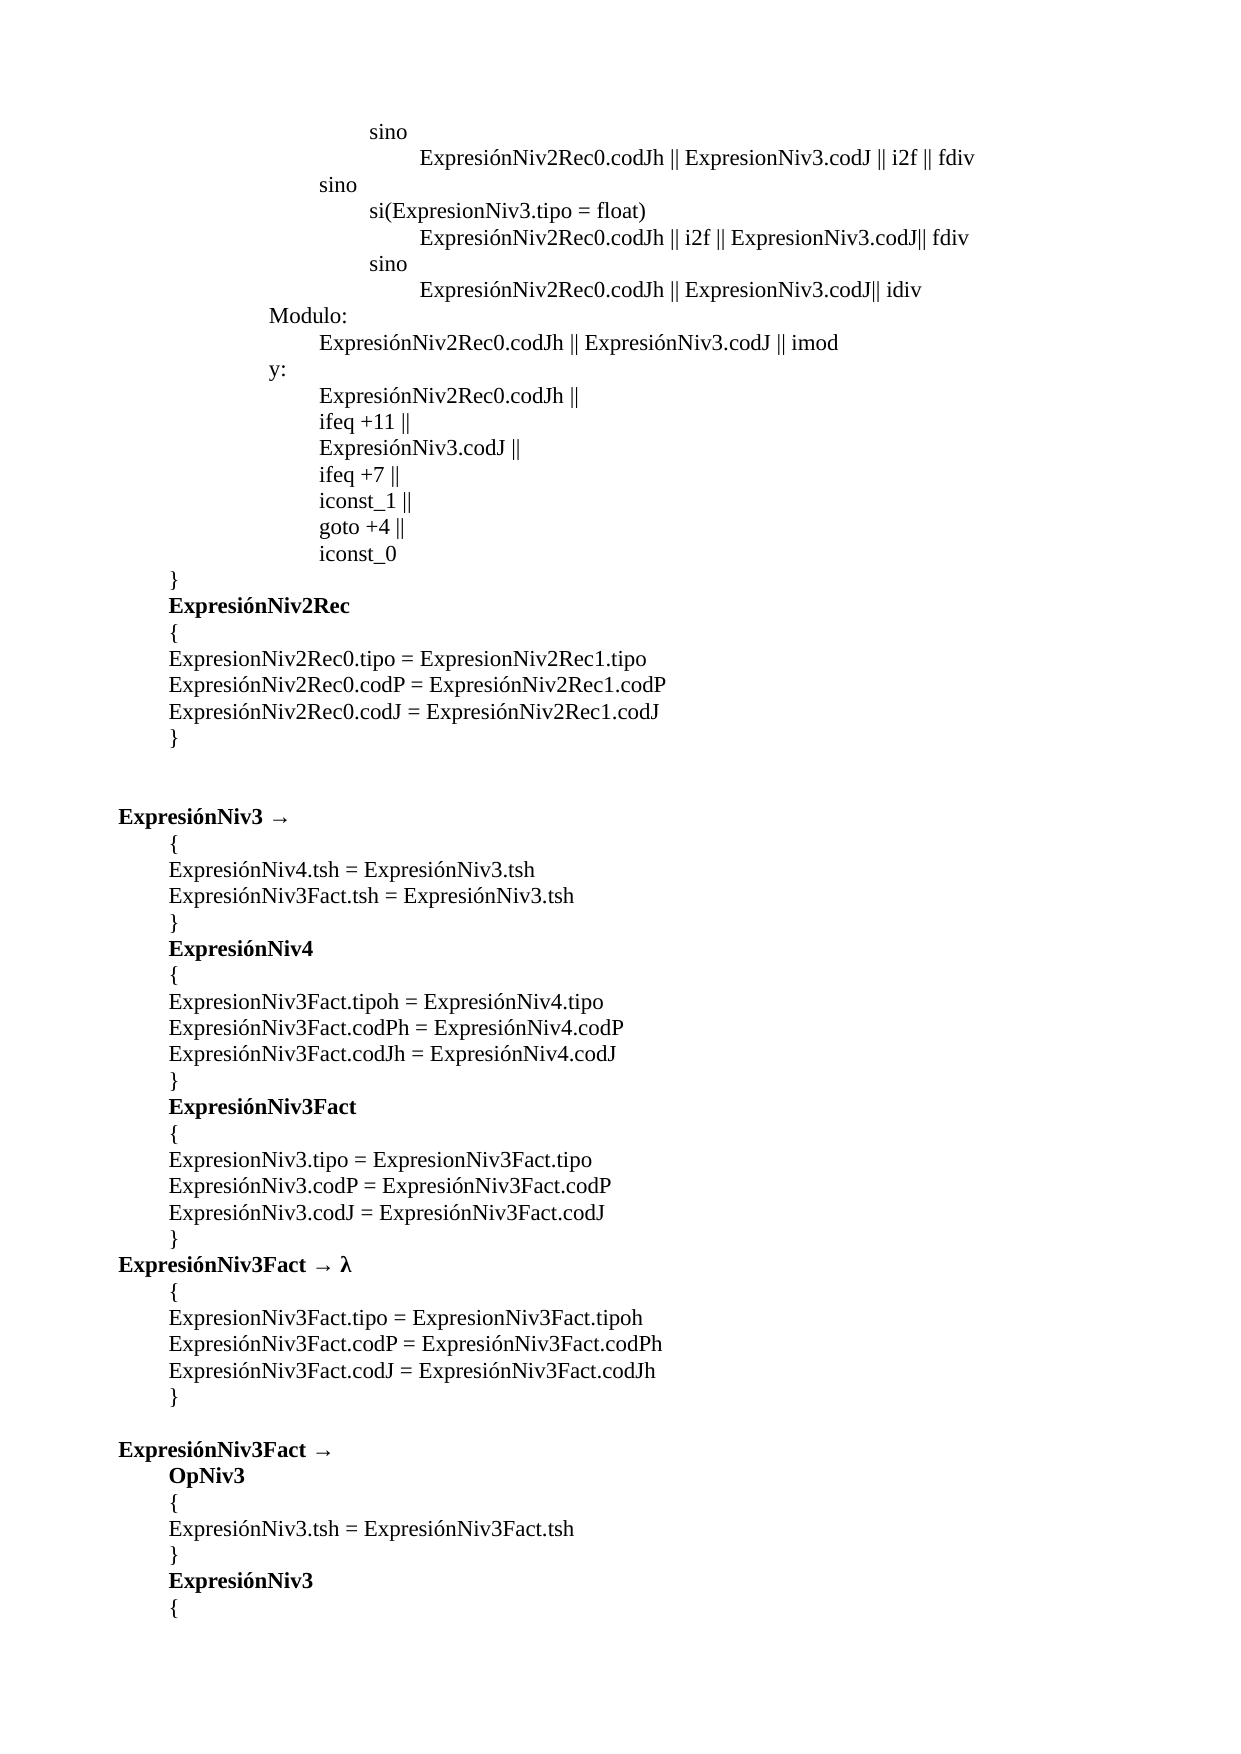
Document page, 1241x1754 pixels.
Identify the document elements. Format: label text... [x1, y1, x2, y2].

text ExpresionNiv3.tipo = ExpresionNiv3Fact.tipo [118, 1146, 1122, 1172]
text ExpresiónNiv3Fact.codP = ExpresiónNiv3Fact.codPh [118, 1330, 1122, 1357]
text iconst_0 [118, 540, 1122, 566]
text ExpresiónNiv3Fact.codPh = ExpresiónNiv4.codP [118, 1014, 1122, 1041]
text goto +4 || [118, 513, 1122, 540]
text Modulo: [118, 303, 1122, 329]
text ExpresiónNiv2Rec0.codJh || ExpresionNiv3.codJ|| idiv [118, 276, 1122, 303]
text ifeq +11 || [118, 408, 1122, 434]
text ExpresiónNiv3Fact.codJh = ExpresiónNiv4.codJ [118, 1041, 1122, 1067]
text iconst_1 || [118, 487, 1122, 513]
text ExpresiónNiv3 [118, 1568, 1122, 1594]
text ExpresiónNiv3 → [118, 803, 1122, 830]
text ExpresiónNiv4.tsh = ExpresiónNiv3.tsh [118, 856, 1122, 882]
text } [118, 1225, 1122, 1251]
text si(ExpresionNiv3.tipo = float) [118, 197, 1122, 223]
text { [118, 619, 1122, 645]
text { [118, 1119, 1122, 1146]
text } [118, 1541, 1122, 1568]
text OpNiv3 [118, 1462, 1122, 1488]
text sino [118, 171, 1122, 197]
text ExpresiónNiv2Rec0.codJh || ExpresiónNiv3.codJ || imod [118, 329, 1122, 355]
text ExpresiónNiv3Fact → [118, 1436, 1122, 1462]
text sino [118, 250, 1122, 276]
text ExpresiónNiv3Fact [118, 1093, 1122, 1119]
text } [118, 724, 1122, 751]
text { [118, 1278, 1122, 1304]
text ExpresiónNiv3.codJ || [118, 434, 1122, 461]
text ExpresiónNiv2Rec0.codP = ExpresiónNiv2Rec1.codP [118, 672, 1122, 698]
text ExpresiónNiv2Rec [118, 592, 1122, 619]
text ExpresiónNiv3.codJ = ExpresiónNiv3Fact.codJ [118, 1199, 1122, 1225]
text } [118, 566, 1122, 592]
text ExpresiónNiv3.codP = ExpresiónNiv3Fact.codP [118, 1172, 1122, 1199]
text ExpresiónNiv2Rec0.codJh || i2f || ExpresionNiv3.codJ|| fdiv [118, 223, 1122, 250]
text } [118, 909, 1122, 935]
text ExpresionNiv3Fact.tipoh = ExpresiónNiv4.tipo [118, 988, 1122, 1014]
text { [118, 1594, 1122, 1620]
text ExpresiónNiv3Fact → λ [118, 1251, 1122, 1278]
text ExpresiónNiv3Fact.tsh = ExpresiónNiv3.tsh [118, 882, 1122, 909]
text ExpresiónNiv2Rec0.codJ = ExpresiónNiv2Rec1.codJ [118, 698, 1122, 724]
text } [118, 1067, 1122, 1093]
text ExpresionNiv3Fact.tipo = ExpresionNiv3Fact.tipoh [118, 1304, 1122, 1330]
text ExpresiónNiv2Rec0.codJh || ExpresionNiv3.codJ || i2f || fdiv [118, 144, 1122, 171]
text ifeq +7 || [118, 461, 1122, 487]
text ExpresiónNiv3.tsh = ExpresiónNiv3Fact.tsh [118, 1515, 1122, 1541]
text ExpresiónNiv4 [118, 935, 1122, 961]
text { [118, 830, 1122, 856]
text } [118, 1383, 1122, 1409]
text ExpresionNiv2Rec0.tipo = ExpresionNiv2Rec1.tipo [118, 645, 1122, 672]
text sino [118, 118, 1122, 144]
text { [118, 1488, 1122, 1515]
text { [118, 961, 1122, 988]
text ExpresiónNiv3Fact.codJ = ExpresiónNiv3Fact.codJh [118, 1357, 1122, 1383]
text ExpresiónNiv2Rec0.codJh || [118, 382, 1122, 408]
text y: [118, 355, 1122, 382]
